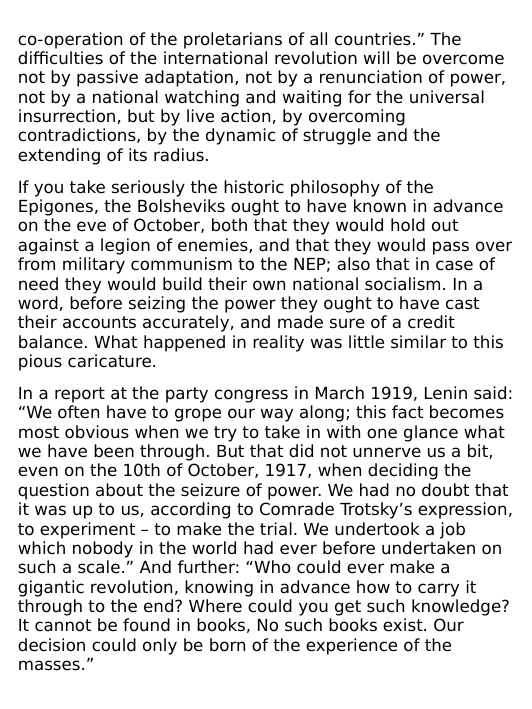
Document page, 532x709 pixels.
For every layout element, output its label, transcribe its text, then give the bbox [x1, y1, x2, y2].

text If you take seriously the historic philosophy of the Epigones, the Bolsheviks ought to have known in advance on the eve of October, both that they would hold out against a legion of enemies, and that they would pass over from military communism to the NEP; also that in case of need they would build their own national socialism. In a word, before seizing the power they ought to have cast their accounts accurately, and made sure of a credit balance. What happened in reality was little similar to this pious caricature. [18, 178, 514, 371]
text co-operation of the proletarians of all countries.” The difficulties of the international revolution will be overcome not by passive adaptation, not by a renunciation of power, not by a national watching and waiting for the universal insurrection, but by live action, by overcoming contradictions, by the dynamic of struggle and the extending of its radius. [18, 29, 514, 165]
text In a report at the party congress in March 1919, Lenin said: “We often have to grope our way along; this fact becomes most obvious when we try to take in with one glance what we have been through. But that did not unnerve us a bit, even on the 10th of October, 1917, when deciding the question about the seizure of power. We had no doubt that it was up to us, according to Comrade Trotsky’s expression, to experiment – to make the trial. We undertook a job which nobody in the world had ever before undertaken on such a scale.” And further: “Who could ever make a gigantic revolution, knowing in advance how to carry it through to the end? Where could you get such knowledge? It cannot be found in books, No such books exist. Our decision could only be born of the experience of the masses.” [18, 384, 514, 674]
